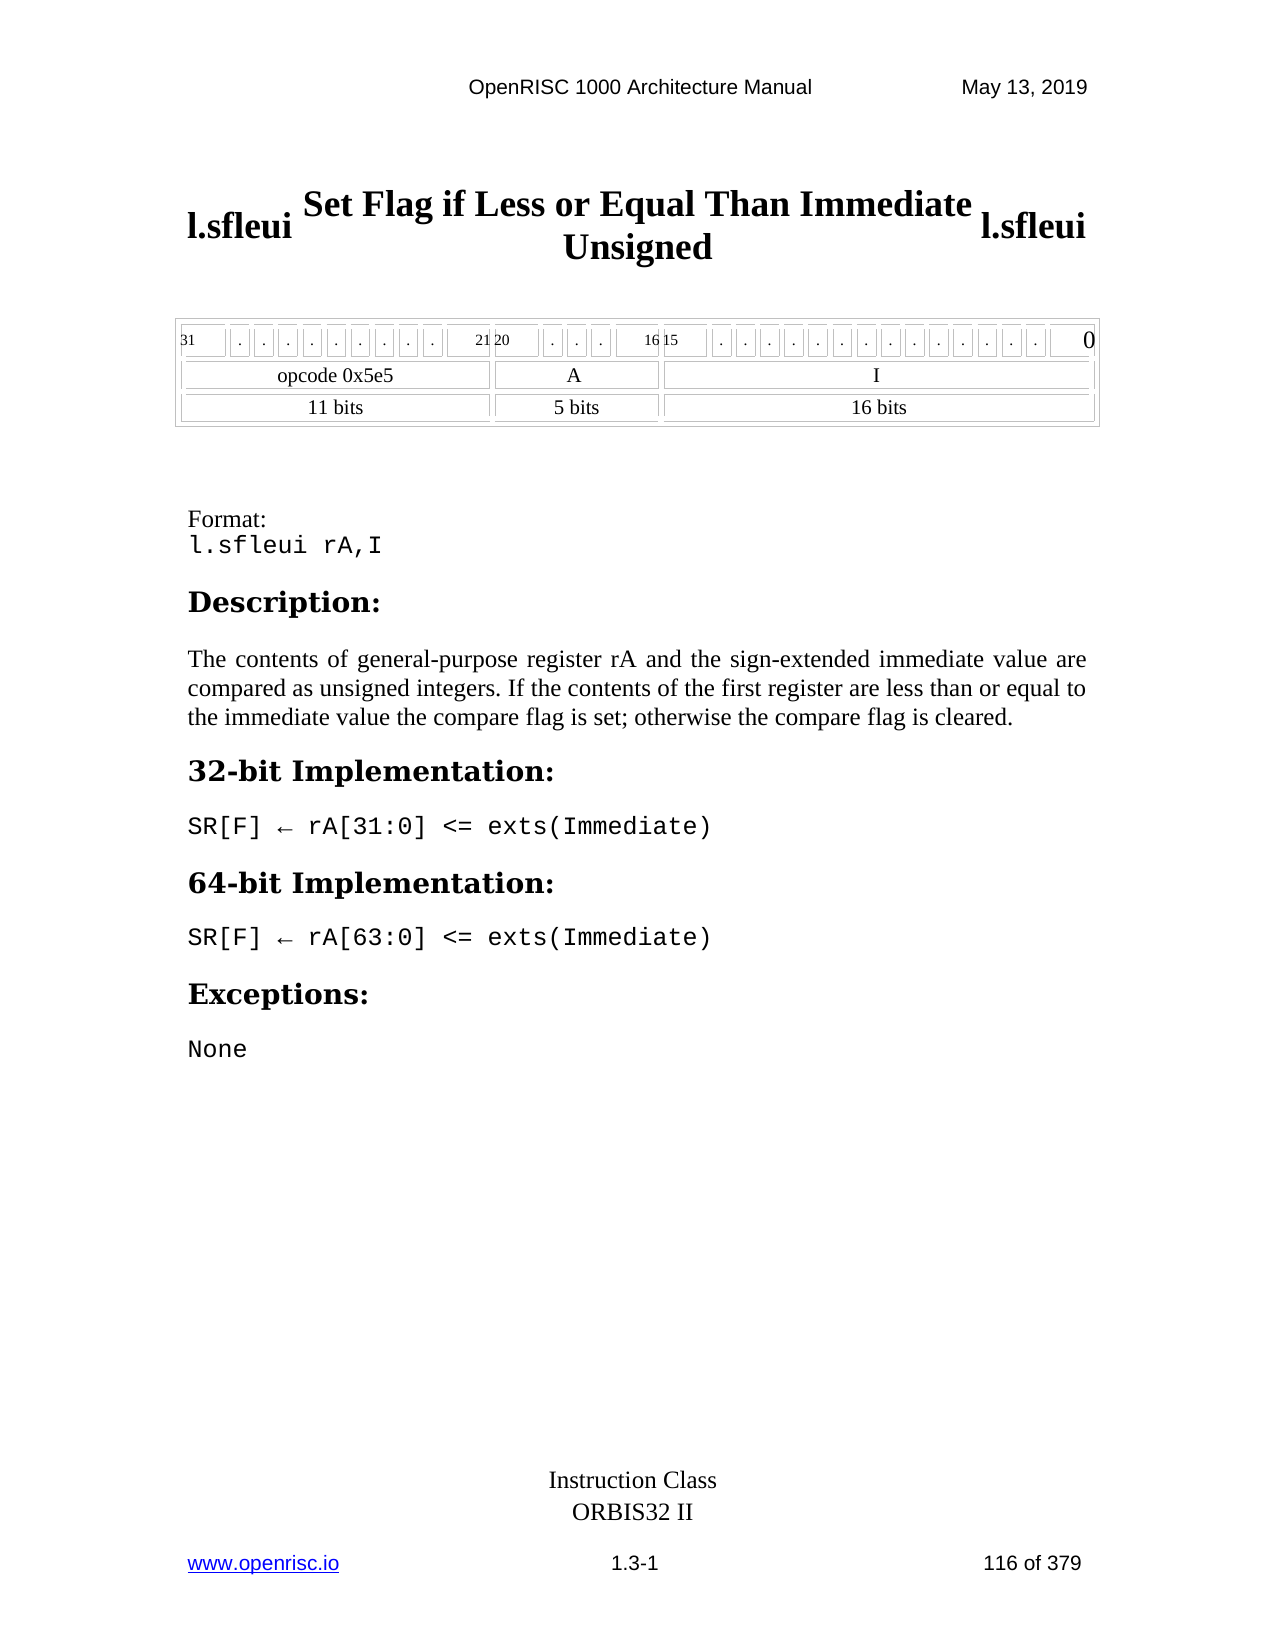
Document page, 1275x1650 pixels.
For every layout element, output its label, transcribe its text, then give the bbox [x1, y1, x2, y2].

text The contents of general-purpose register rA and the sign-extended immediate value are compared as unsigned integers. If the contents of the first register are less than or equal to the immediate value the compare flag is set; otherwise the compare flag is cleared. [187, 644, 1087, 730]
text SR[F] ← rA[31:0] <= exts(Immediate) [187, 813, 1087, 842]
text Format: [187, 504, 1087, 533]
text 32-bit Implementation: [187, 755, 1087, 788]
text 64-bit Implementation: [187, 867, 1087, 900]
text l.sfleui rA,I [187, 533, 1087, 561]
text None [187, 1036, 1087, 1064]
text SR[F] ← rA[63:0] <= exts(Immediate) [187, 925, 1087, 953]
text Description: [187, 586, 1087, 619]
text Exceptions: [187, 978, 1087, 1011]
